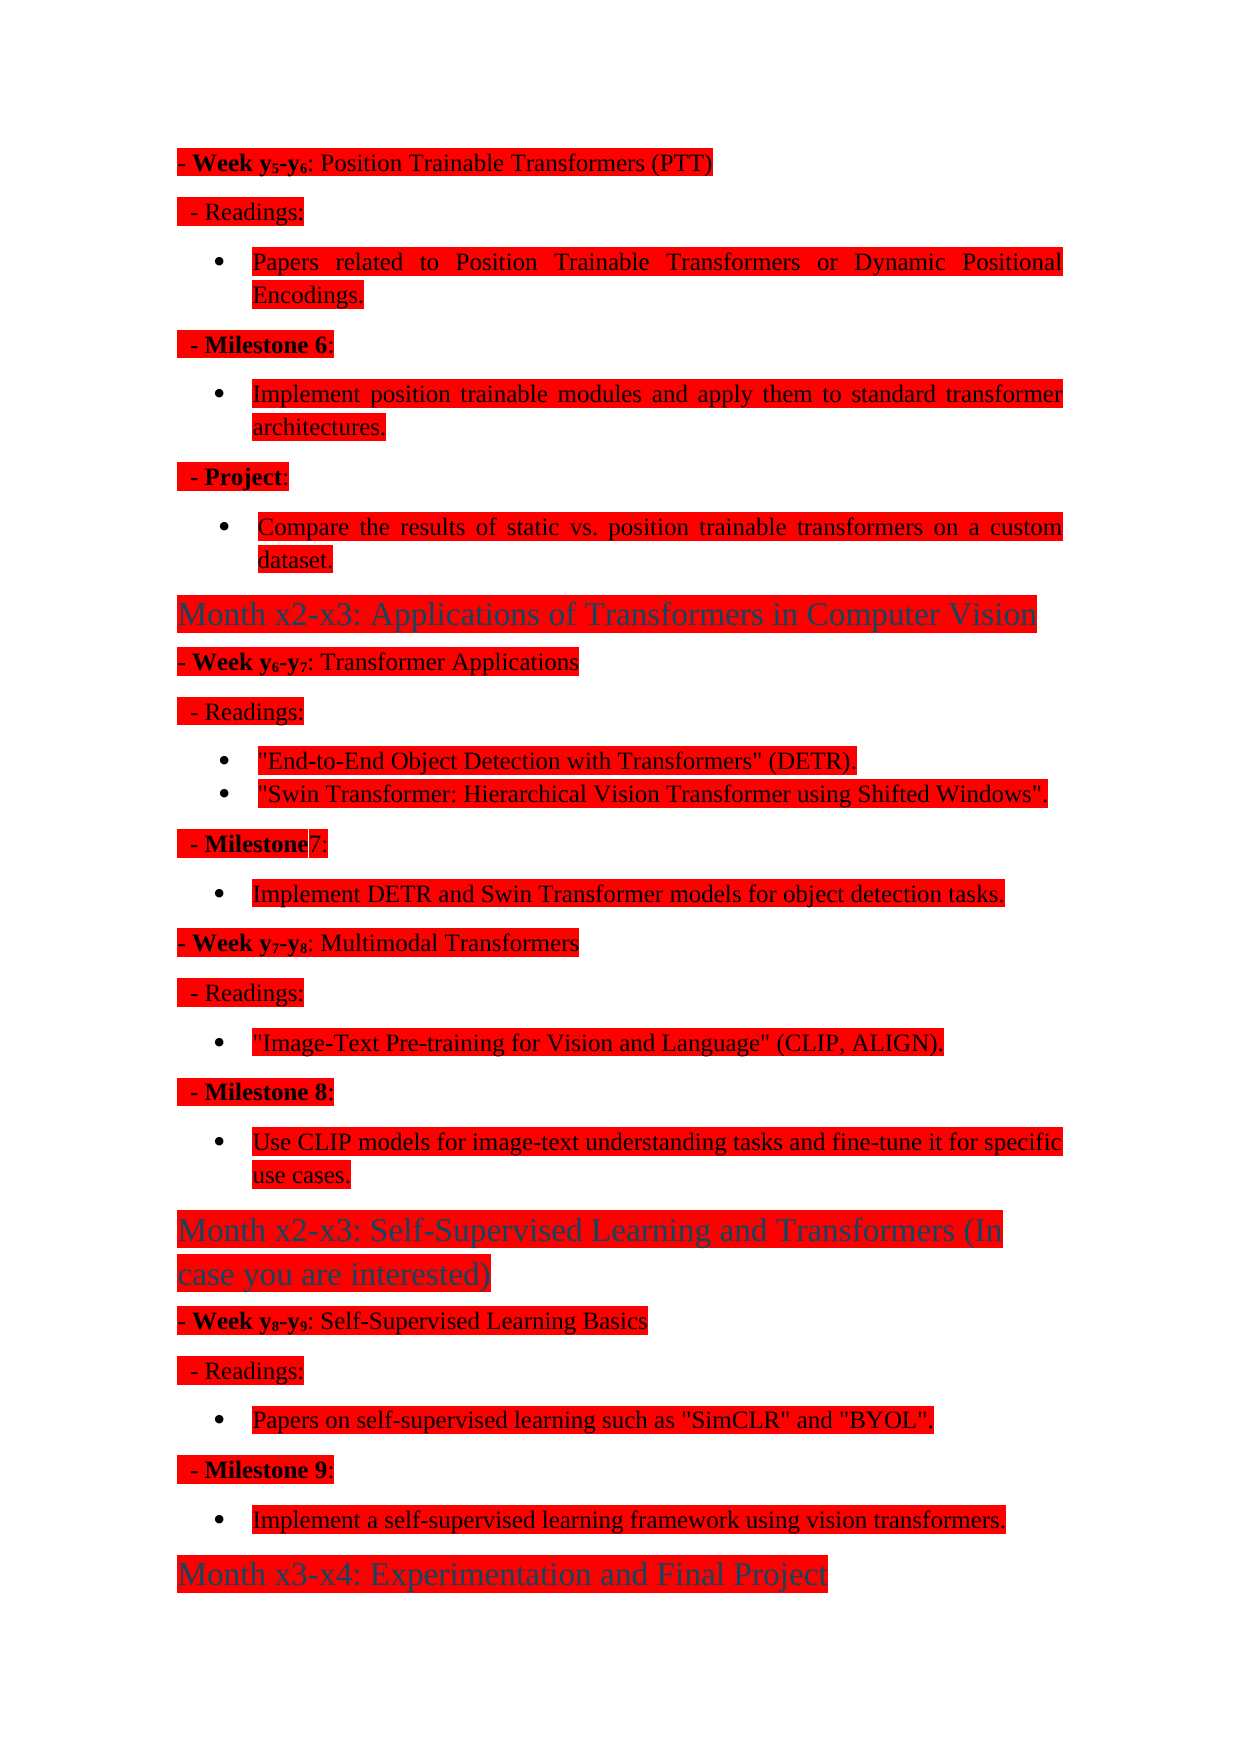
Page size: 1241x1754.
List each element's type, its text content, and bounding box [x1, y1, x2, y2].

list "Image-Text Pre-training for Vision and Language" (CLIP, ALIGN). [215, 1028, 1063, 1056]
text - Readings: [177, 697, 1063, 725]
list "End-to-End Object Detection with Transformers" (DETR). [220, 746, 1063, 775]
text - Readings: [177, 1356, 1063, 1385]
list Compare the results of static vs. position trainable transformers on a custom dataset. [220, 512, 1063, 573]
text - Week y8-y9: Self-Supervised Learning Basics [177, 1306, 1063, 1335]
subtitle Month x3-x4: Experimentation and Final Project [177, 1555, 1063, 1593]
text - Milestone 9: [177, 1455, 1063, 1484]
list Implement a self-supervised learning framework using vision transformers. [215, 1505, 1063, 1534]
text - Week y7-y8: Multimodal Transformers [177, 928, 1063, 957]
text - Milestone7: [177, 829, 1063, 858]
list "Swin Transformer: Hierarchical Vision Transformer using Shifted Windows". [220, 779, 1063, 808]
text - Project: [177, 462, 1063, 491]
text - Milestone 8: [177, 1077, 1063, 1106]
text - Week y5-y6: Position Trainable Transformers (PTT) [177, 148, 1063, 176]
list Papers related to Position Trainable Transformers or Dynamic Positional Encodings. [215, 247, 1063, 309]
subtitle Month x2-x3: Applications of Transformers in Computer Vision [177, 594, 1063, 633]
text - Readings: [177, 197, 1063, 226]
text - Readings: [177, 978, 1063, 1007]
text - Week y6-y7: Transformer Applications [177, 647, 1063, 676]
list Implement DETR and Swin Transformer models for object detection tasks. [215, 879, 1063, 907]
subtitle Month x2-x3: Self-Supervised Learning and Transformers (In case you are interested) [177, 1210, 1063, 1292]
list Papers on self-supervised learning such as "SimCLR" and "BYOL". [215, 1406, 1063, 1434]
list Implement position trainable modules and apply them to standard transformer architectures. [215, 379, 1063, 441]
list Use CLIP models for image-text understanding tasks and fine-tune it for specific use cases. [215, 1127, 1063, 1189]
text - Milestone 6: [177, 330, 1063, 358]
